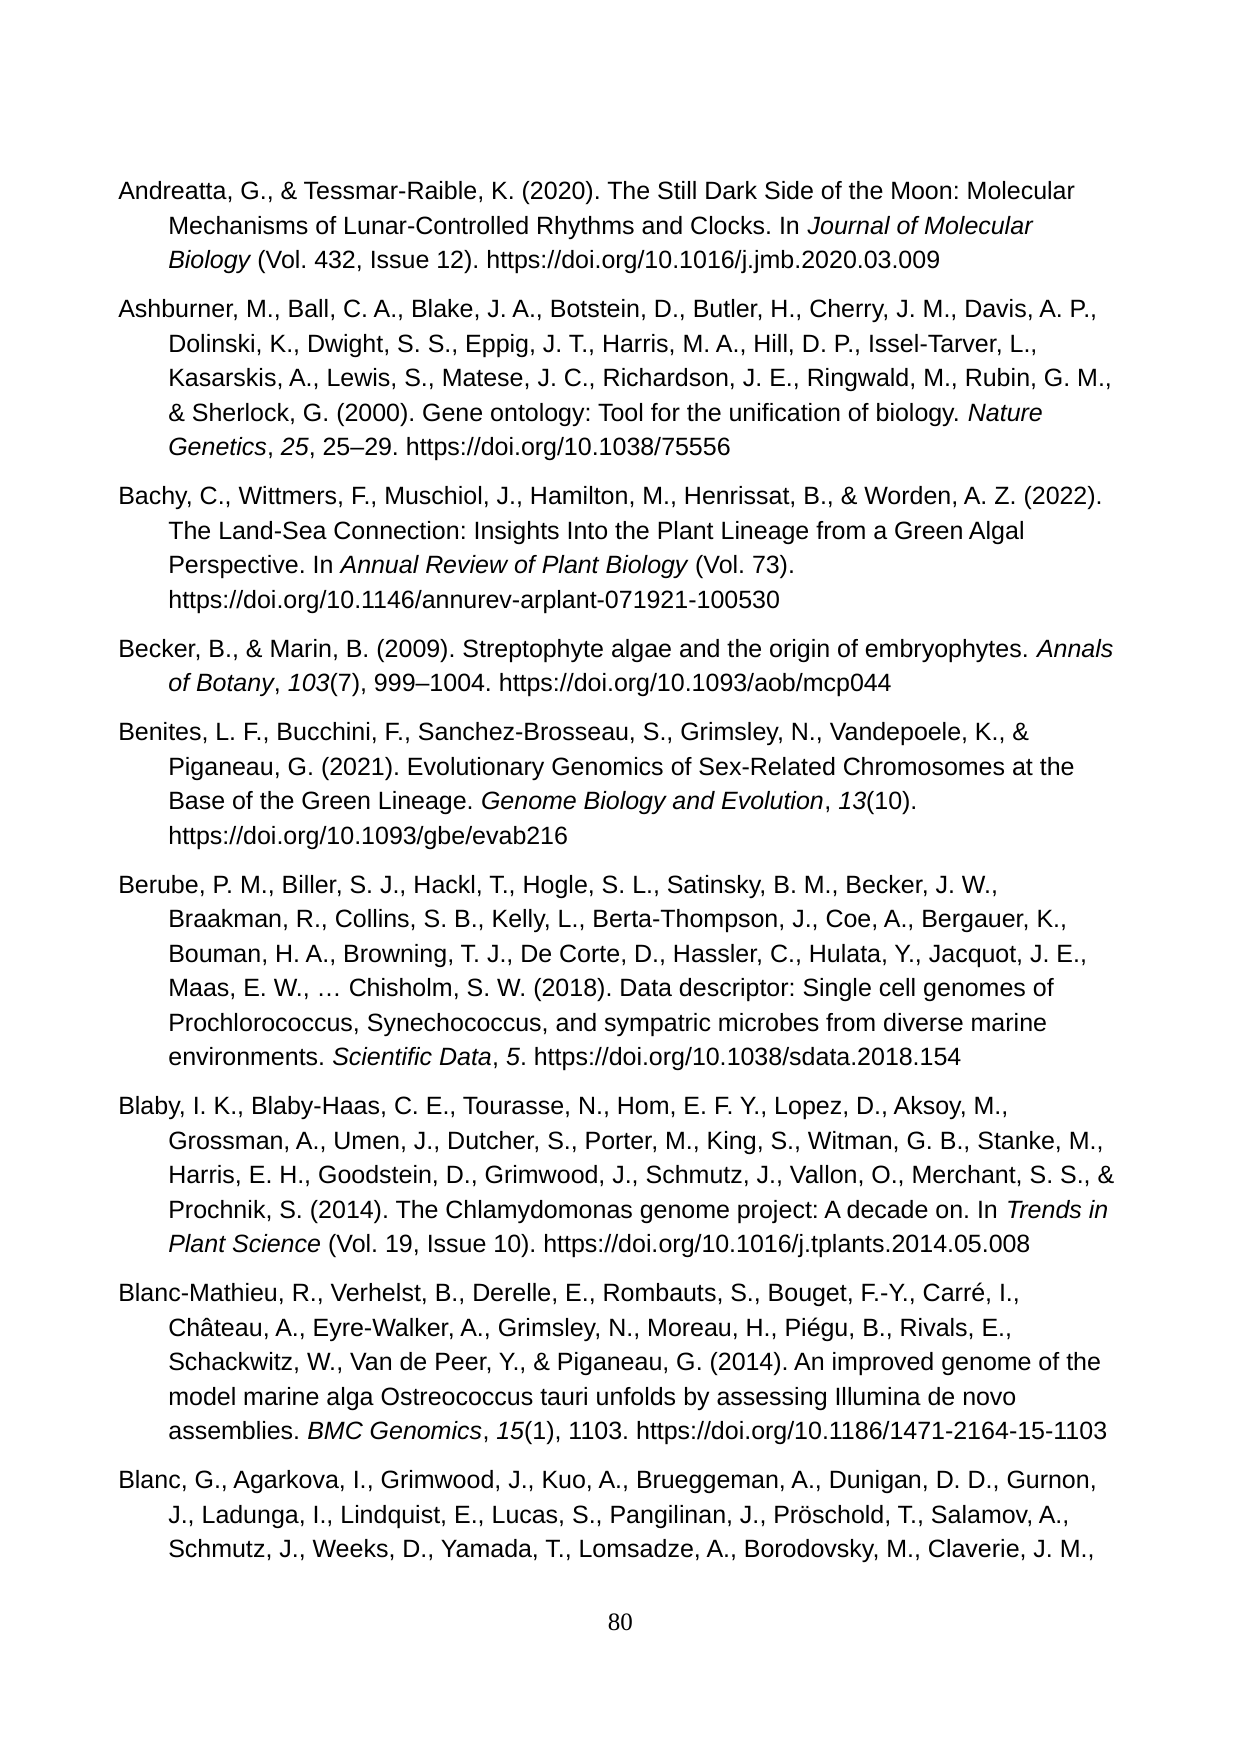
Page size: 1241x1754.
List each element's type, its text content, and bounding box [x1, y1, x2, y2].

text Blanc, G., Agarkova, I., Grimwood, J., Kuo, A., Brueggeman, A., Dunigan, D. D., Gurnon, J., Ladunga, I., Lindquist, E., Lucas, S., Pangilinan, J., Pröschold, T., Salamov, A., Schmutz, J., Weeks, D., Yamada, T., Lomsadze, A., Borodovsky, M., Claverie, J. M., [118, 1465, 1122, 1563]
text Berube, P. M., Biller, S. J., Hackl, T., Hogle, S. L., Satinsky, B. M., Becker, J. W., Braakman, R., Collins, S. B., Kelly, L., Berta-Thompson, J., Coe, A., Bergauer, K., Bouman, H. A., Browning, T. J., De Corte, D., Hassler, C., Hulata, Y., Jacquot, J. E., Maas, E. W., … Chisholm, S. W. (2018). Data descriptor: Single cell genomes of Prochlorococcus, Synechococcus, and sympatric microbes from diverse marine environments. Scientific Data, 5. https://doi.org/10.1038/sdata.2018.154 [118, 870, 1122, 1071]
text Blanc-Mathieu, R., Verhelst, B., Derelle, E., Rombauts, S., Bouget, F.-Y., Carré, I., Château, A., Eyre-Walker, A., Grimsley, N., Moreau, H., Piégu, B., Rivals, E., Schackwitz, W., Van de Peer, Y., & Piganeau, G. (2014). An improved genome of the model marine alga Ostreococcus tauri unfolds by assessing Illumina de novo assemblies. BMC Genomics, 15(1), 1103. https://doi.org/10.1186/1471-2164-15-1103 [118, 1278, 1122, 1445]
text Bachy, C., Wittmers, F., Muschiol, J., Hamilton, M., Henrissat, B., & Worden, A. Z. (2022). The Land-Sea Connection: Insights Into the Plant Lineage from a Green Algal Perspective. In Annual Review of Plant Biology (Vol. 73). https://doi.org/10.1146/annurev-arplant-071921-100530 [118, 481, 1122, 613]
text Becker, B., & Marin, B. (2009). Streptophyte algae and the origin of embryophytes. Annals of Botany, 103(7), 999–1004. https://doi.org/10.1093/aob/mcp044 [118, 634, 1122, 697]
text Ashburner, M., Ball, C. A., Blake, J. A., Botstein, D., Butler, H., Cherry, J. M., Davis, A. P., Dolinski, K., Dwight, S. S., Eppig, J. T., Harris, M. A., Hill, D. P., Issel-Tarver, L., Kasarskis, A., Lewis, S., Matese, J. C., Richardson, J. E., Ringwald, M., Rubin, G. M., & Sherlock, G. (2000). Gene ontology: Tool for the unification of biology. Nature Genetics, 25, 25–29. https://doi.org/10.1038/75556 [118, 294, 1122, 461]
text Benites, L. F., Bucchini, F., Sanchez-Brosseau, S., Grimsley, N., Vandepoele, K., & Piganeau, G. (2021). Evolutionary Genomics of Sex-Related Chromosomes at the Base of the Green Lineage. Genome Biology and Evolution, 13(10). https://doi.org/10.1093/gbe/evab216 [118, 717, 1122, 849]
text Blaby, I. K., Blaby-Haas, C. E., Tourasse, N., Hom, E. F. Y., Lopez, D., Aksoy, M., Grossman, A., Umen, J., Dutcher, S., Porter, M., King, S., Witman, G. B., Stanke, M., Harris, E. H., Goodstein, D., Grimwood, J., Schmutz, J., Vallon, O., Merchant, S. S., & Prochnik, S. (2014). The Chlamydomonas genome project: A decade on. In Trends in Plant Science (Vol. 19, Issue 10). https://doi.org/10.1016/j.tplants.2014.05.008 [118, 1091, 1122, 1258]
text Andreatta, G., & Tessmar-Raible, K. (2020). The Still Dark Side of the Moon: Molecular Mechanisms of Lunar-Controlled Rhythms and Clocks. In Journal of Molecular Biology (Vol. 432, Issue 12). https://doi.org/10.1016/j.jmb.2020.03.009 [118, 176, 1122, 274]
